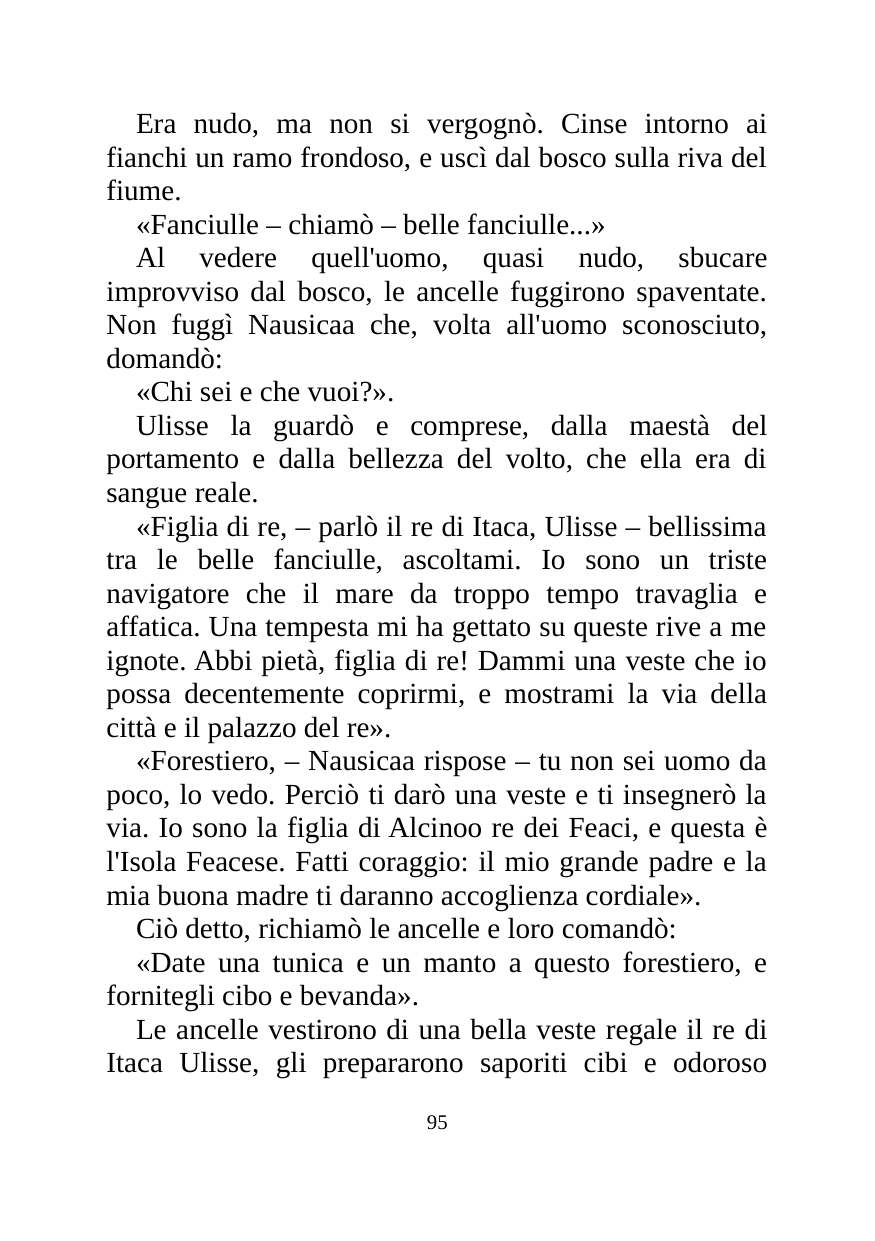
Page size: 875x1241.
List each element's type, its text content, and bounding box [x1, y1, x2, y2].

text Ciò detto, richiamò le ancelle e loro comandò: [106, 911, 768, 945]
text «Fanciulle – chiamò – belle fanciulle...» [106, 207, 768, 240]
text Al vedere quell'uomo, quasi nudo, sbucare improvviso dal bosco, le ancelle fuggirono spaventate. Non fuggì Nausicaa che, volta all'uomo sconosciuto, domandò: [106, 240, 768, 374]
text Era nudo, ma non si vergognò. Cinse intorno ai fianchi un ramo frondoso, e uscì dal bosco sulla riva del fiume. [106, 106, 768, 207]
text «Date una tunica e un manto a questo forestiero, e fornitegli cibo e bevanda». [106, 945, 768, 1012]
text «Figlia di re, – parlò il re di Itaca, Ulisse – bellissima tra le belle fanciulle, ascoltami. Io sono un triste navigatore che il mare da troppo tempo travaglia e affatica. Una tempesta mi ha gettato su queste rive a me ignote. Abbi pietà, figlia di re! Dammi una veste che io possa decentemente coprirmi, e mostrami la via della città e il palazzo del re». [106, 509, 768, 743]
text Le ancelle vestirono di una bella veste regale il re di Itaca Ulisse, gli prepararono saporiti cibi e odoroso [106, 1012, 768, 1079]
text «Forestiero, – Nausicaa rispose – tu non sei uomo da poco, lo vedo. Perciò ti darò una veste e ti insegnerò la via. Io sono la figlia di Alcinoo re dei Feaci, e questa è l'Isola Feacese. Fatti coraggio: il mio grande padre e la mia buona madre ti daranno accoglienza cordiale». [106, 743, 768, 911]
text «Chi sei e che vuoi?». [106, 374, 768, 408]
text Ulisse la guardò e comprese, dalla maestà del portamento e dalla bellezza del volto, che ella era di sangue reale. [106, 408, 768, 509]
